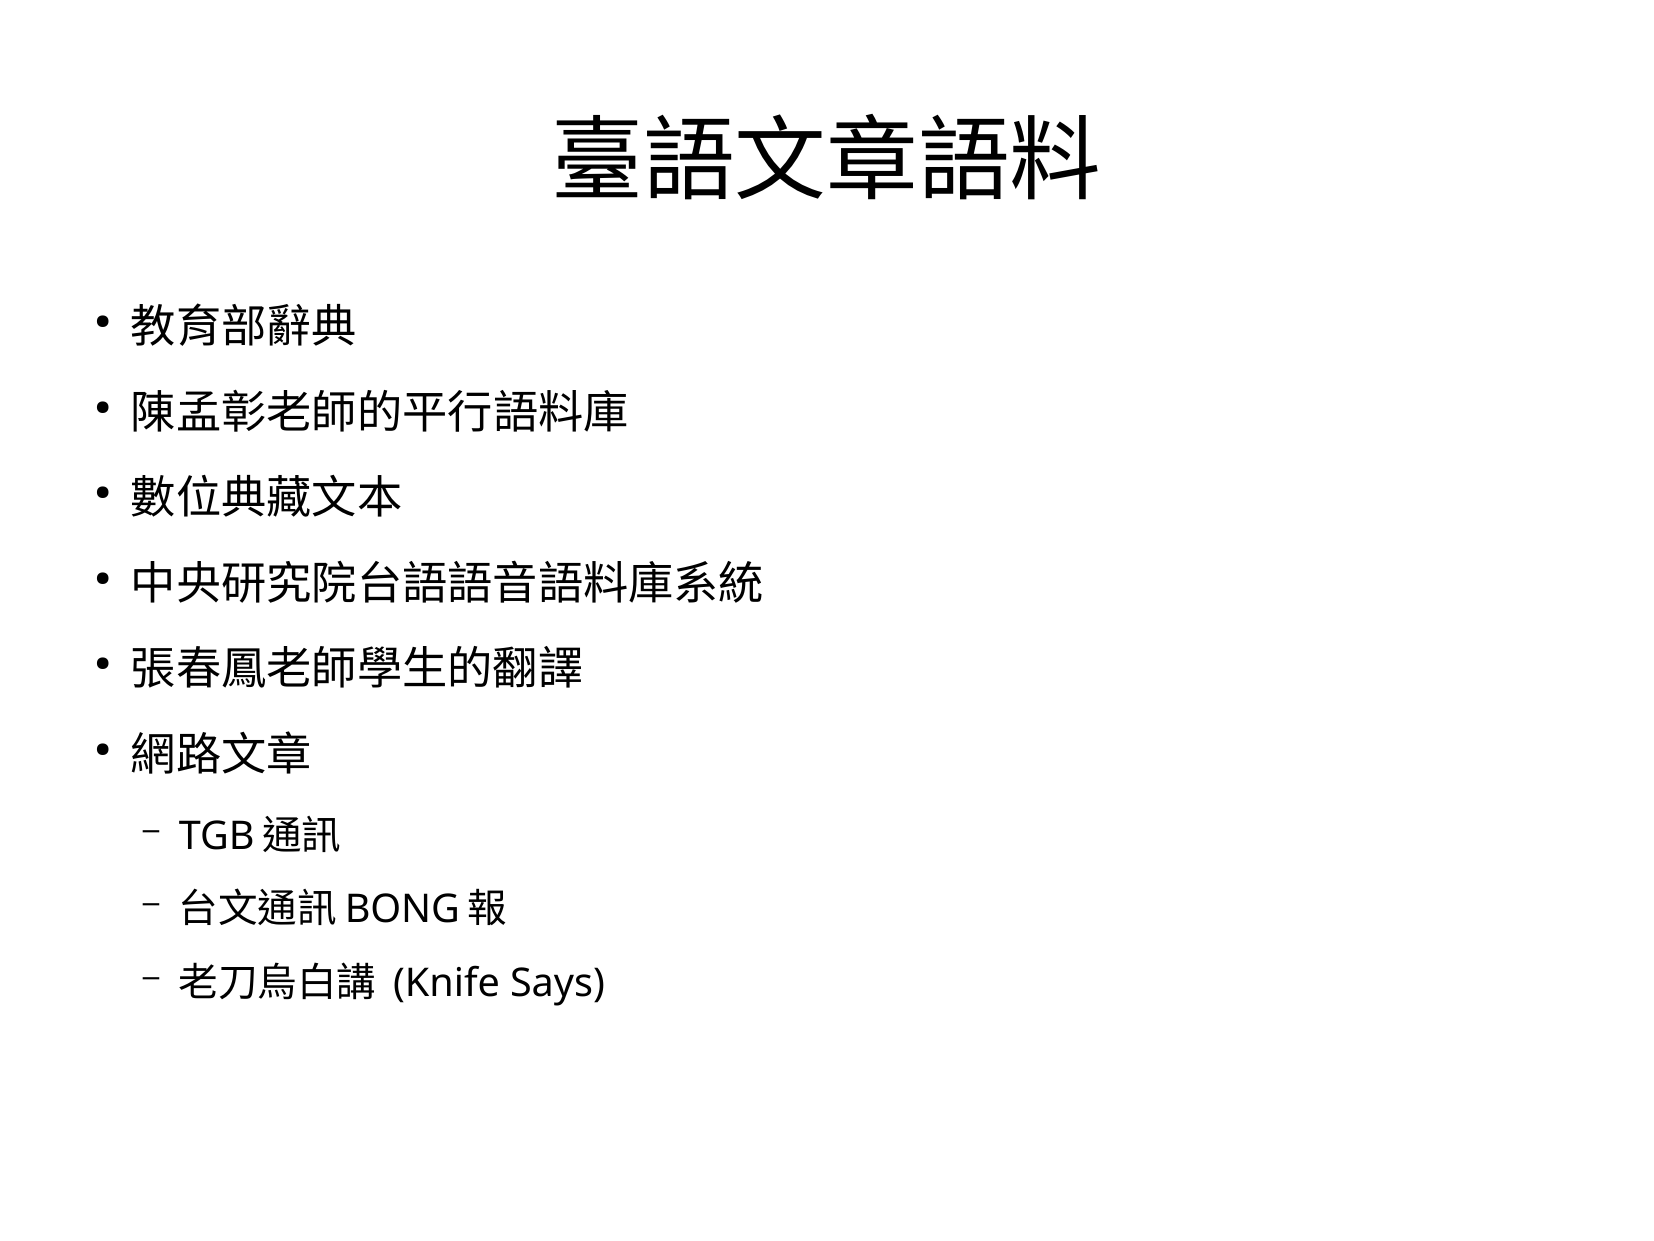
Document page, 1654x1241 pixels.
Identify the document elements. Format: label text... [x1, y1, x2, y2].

title 臺語文章語料 [82, 49, 1571, 257]
list 教育部辭典 陳孟彰老師的平行語料庫 數位典藏文本 中央研究院台語語音語料庫系統 張春鳳老師學生的翻譯 網路文章 TGB通訊 台文通訊BONG報 老刀烏白講 (Knife Says) [82, 290, 1538, 1010]
